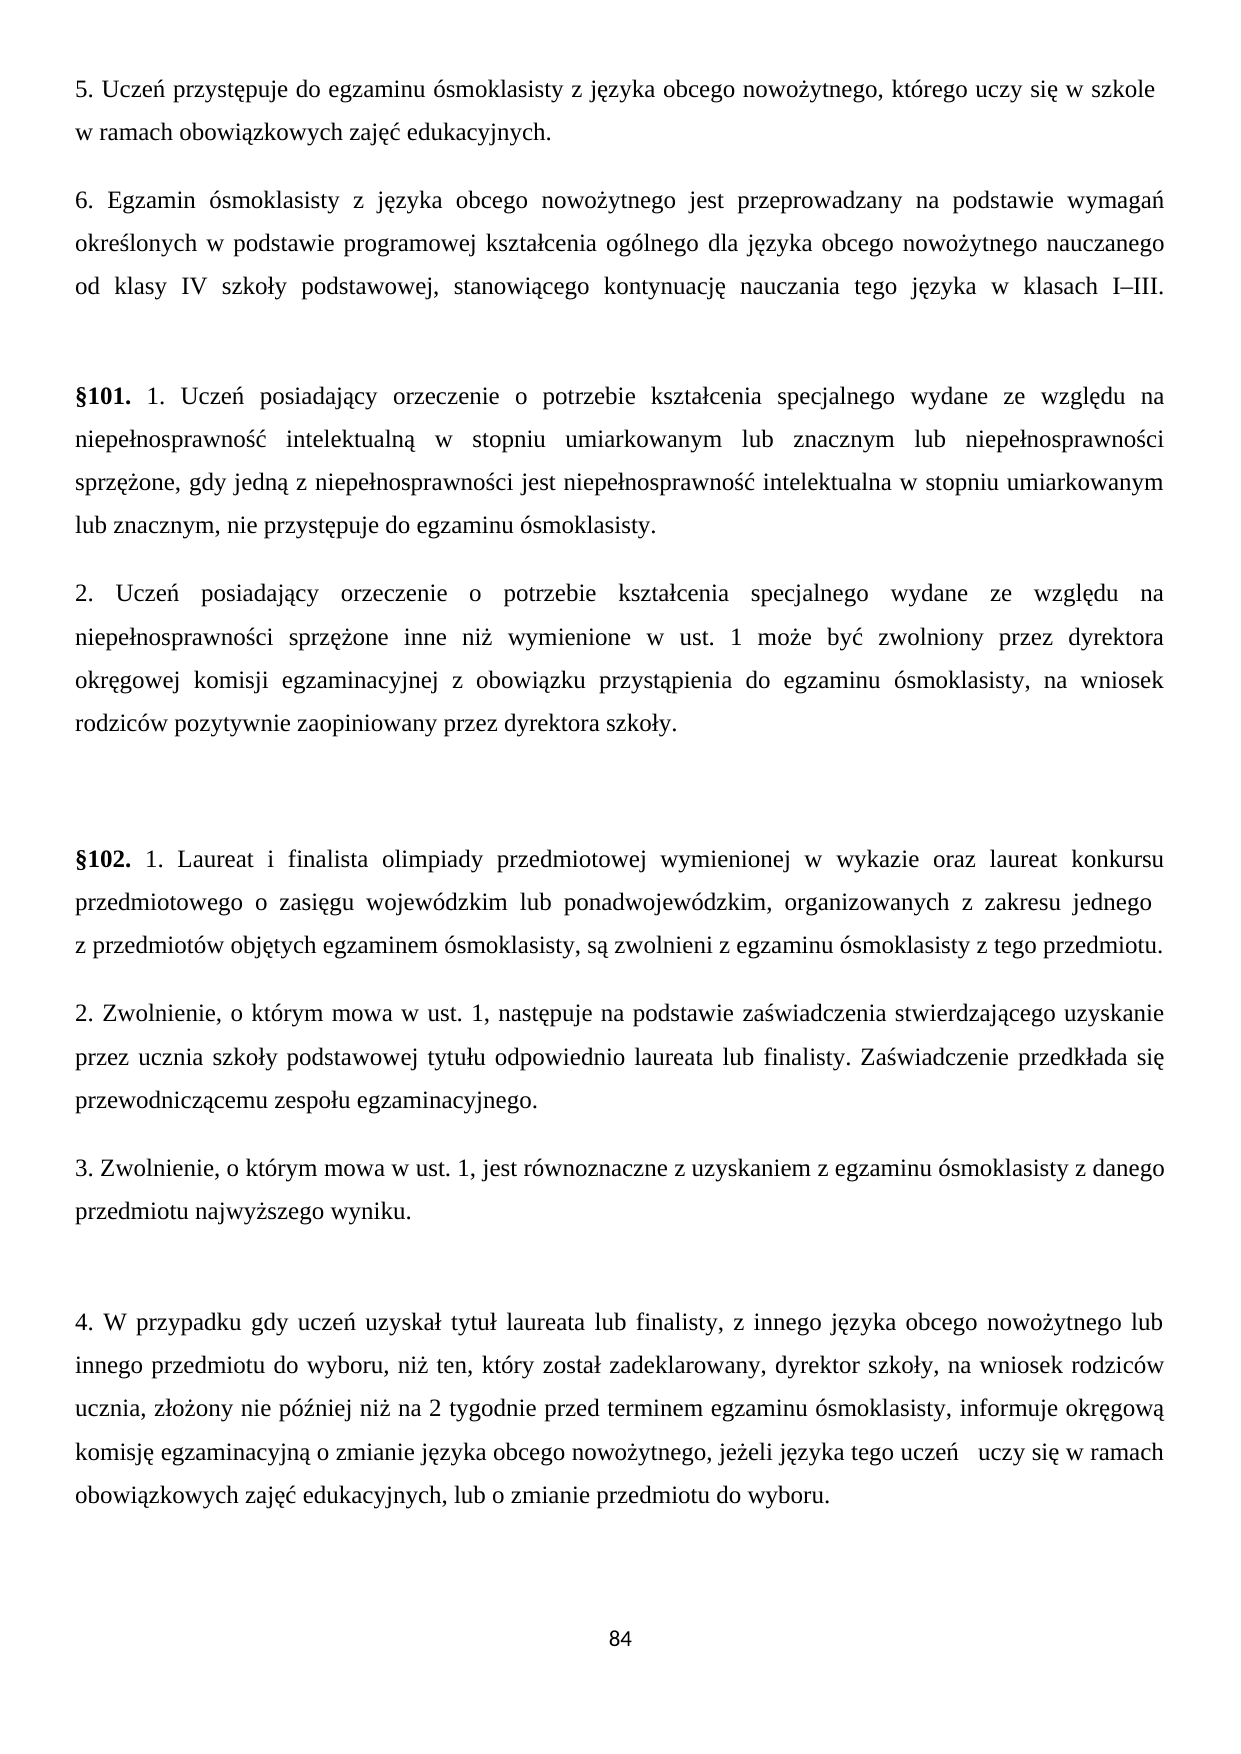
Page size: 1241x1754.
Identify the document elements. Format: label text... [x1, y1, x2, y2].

text 2. Uczeń posiadający orzeczenie o potrzebie kształcenia specjalnego wydane ze względu na niepełnosprawności sprzężone inne niż wymienione w ust. 1 może być zwolniony przez dyrektora okręgowej komisji egzaminacyjnej z obowiązku przystąpienia do egzaminu ósmoklasisty, na wniosek rodziców pozytywnie zaopiniowany przez dyrektora szkoły. [75, 578, 1165, 737]
text §101. 1. Uczeń posiadający orzeczenie o potrzebie kształcenia specjalnego wydane ze względu na niepełnosprawność intelektualną w stopniu umiarkowanym lub znacznym lub niepełnosprawności sprzężone, gdy jedną z niepełnosprawności jest niepełnosprawność intelektualna w stopniu umiarkowanym lub znacznym, nie przystępuje do egzaminu ósmoklasisty. [75, 381, 1165, 539]
text §102. 1. Laureat i finalista olimpiady przedmiotowej wymienionej w wykazie oraz laureat konkursu przedmiotowego o zasięgu wojewódzkim lub ponadwojewódzkim, organizowanych z zakresu jednego z przedmiotów objętych egzaminem ósmoklasisty, są zwolnieni z egzaminu ósmoklasisty z tego przedmiotu. [75, 844, 1165, 959]
text 5. Uczeń przystępuje do egzaminu ósmoklasisty z języka obcego nowożytnego, którego uczy się w szkole w ramach obowiązkowych zajęć edukacyjnych. [75, 74, 1165, 146]
text 6. Egzamin ósmoklasisty z języka obcego nowożytnego jest przeprowadzany na podstawie wymagań określonych w podstawie programowej kształcenia ogólnego dla języka obcego nowożytnego nauczanego od klasy IV szkoły podstawowej, stanowiącego kontynuację nauczania tego języka w klasach I–III. [75, 185, 1165, 342]
text 4. W przypadku gdy uczeń uzyskał tytuł laureata lub finalisty, z innego języka obcego nowożytnego lub innego przedmiotu do wyboru, niż ten, który został zadeklarowany, dyrektor szkoły, na wniosek rodziców ucznia, złożony nie później niż na 2 tygodnie przed terminem egzaminu ósmoklasisty, informuje okręgową komisję egzaminacyjną o zmianie języka obcego nowożytnego, jeżeli języka tego uczeń uczy się w ramach obowiązkowych zajęć edukacyjnych, lub o zmianie przedmiotu do wyboru. [75, 1264, 1165, 1508]
text 3. Zwolnienie, o którym mowa w ust. 1, jest równoznaczne z uzyskaniem z egzaminu ósmoklasisty z danego przedmiotu najwyższego wyniku. [75, 1153, 1165, 1225]
text 2. Zwolnienie, o którym mowa w ust. 1, następuje na podstawie zaświadczenia stwierdzającego uzyskanie przez ucznia szkoły podstawowej tytułu odpowiednio laureata lub finalisty. Zaświadczenie przedkłada się przewodniczącemu zespołu egzaminacyjnego. [75, 998, 1165, 1113]
